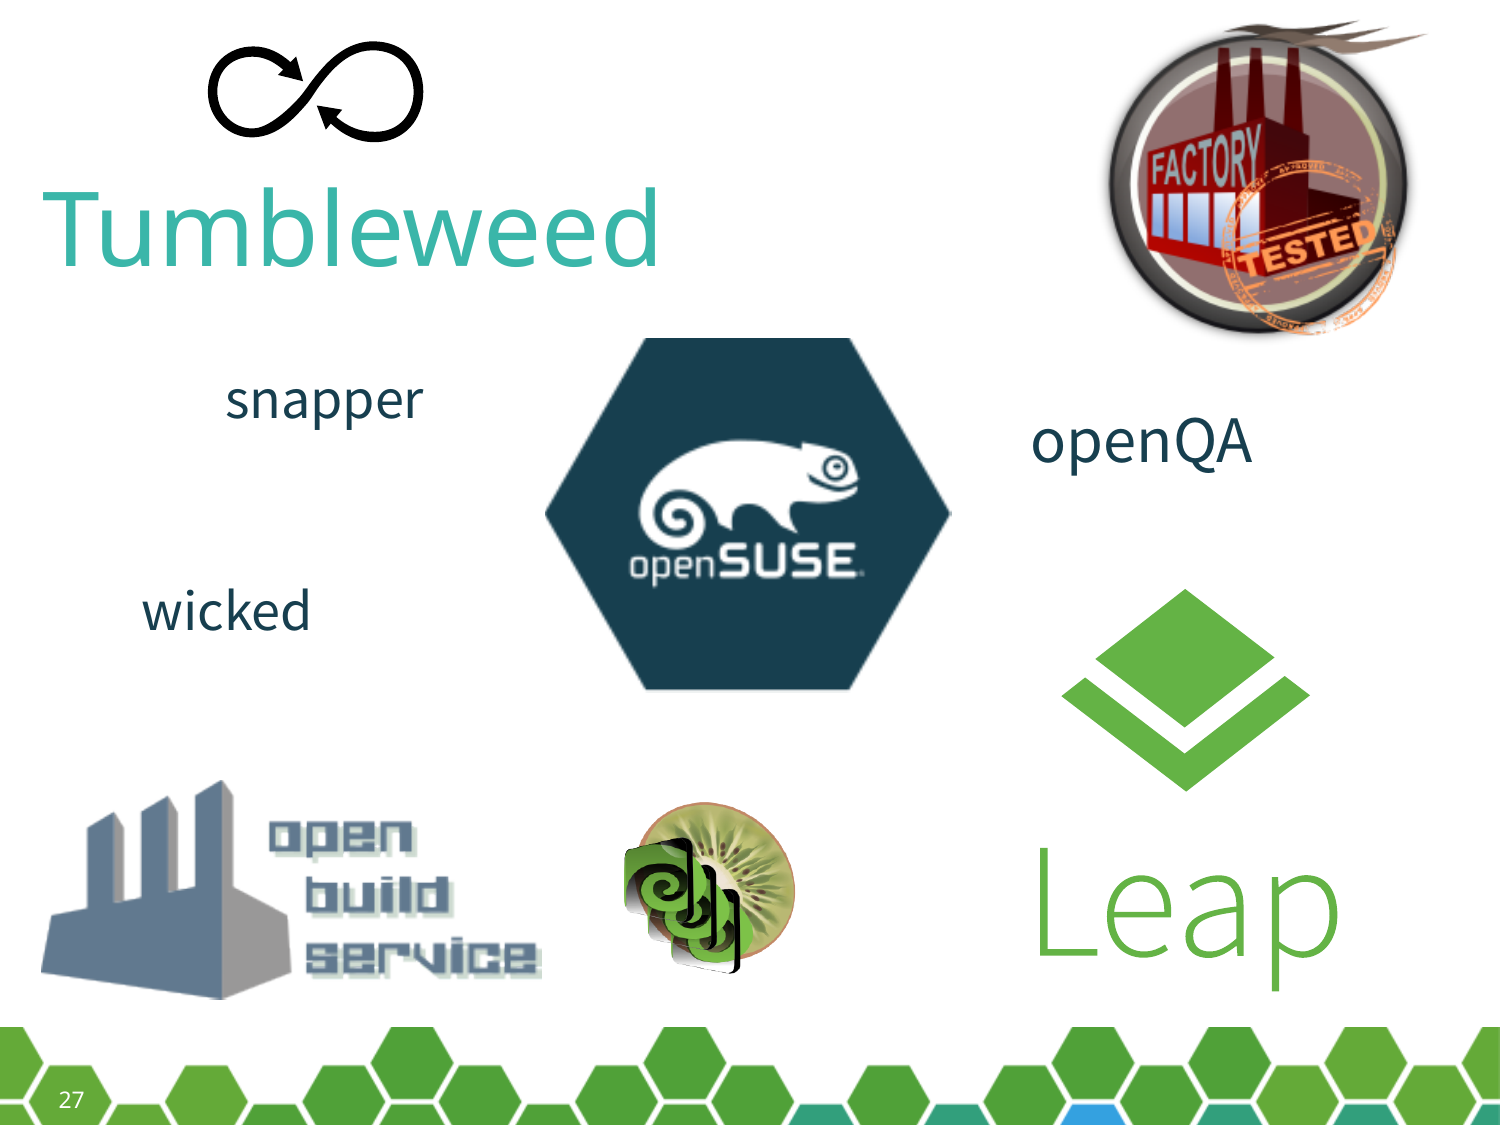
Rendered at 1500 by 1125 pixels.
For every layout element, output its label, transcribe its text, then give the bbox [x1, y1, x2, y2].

picture [624, 802, 796, 974]
text_box openQA [1015, 389, 1280, 529]
picture [4, 3, 721, 308]
picture [41, 780, 542, 1001]
picture [1093, 0, 1437, 367]
picture [545, 338, 952, 693]
text_box snapper [210, 353, 513, 442]
picture [0, 529, 1500, 1125]
text_box wicked [126, 565, 430, 654]
